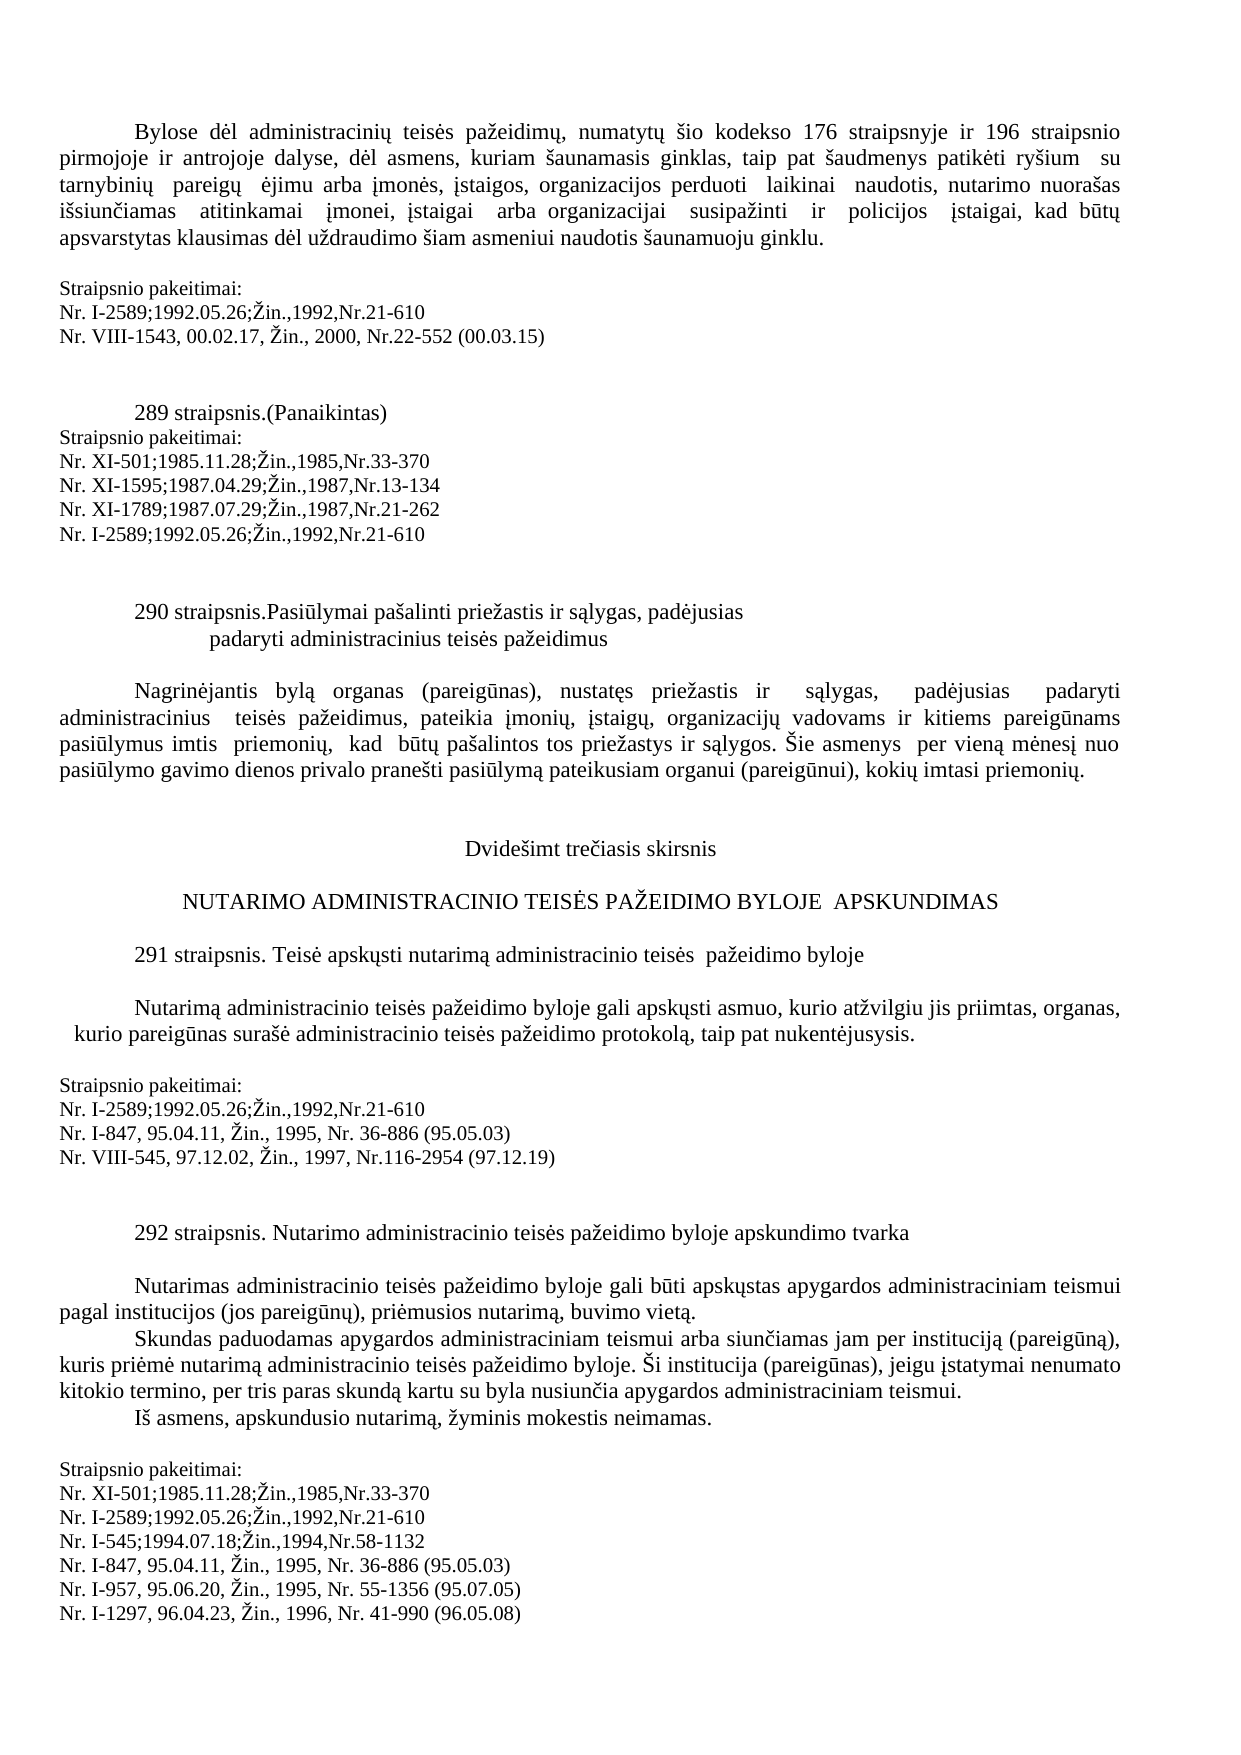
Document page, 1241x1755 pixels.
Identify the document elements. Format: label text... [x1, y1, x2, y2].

text Nr. I-2589;1992.05.26;Žin.,1992,Nr.21-610 [59, 1504, 1122, 1529]
text 291 straipsnis. Teisė apskųsti nutarimą administracinio teisės pažeidimo byloje [134, 941, 1122, 967]
text Skundas paduodamas apygardos administraciniam teismui arba siunčiamas jam per instituciją (pareigūną), kuris priėmė nutarimą administracinio teisės pažeidimo byloje. Ši institucija (pareigūnas), jeigu įstatymai nenumato kitokio termino, per tris paras skundą kartu su byla nusiunčia apygardos administraciniam teismui. [59, 1325, 1122, 1404]
text Nr. XI-501;1985.11.28;Žin.,1985,Nr.33-370 [59, 449, 1122, 473]
text Nr. I-847, 95.04.11, Žin., 1995, Nr. 36-886 (95.05.03) [59, 1121, 1122, 1145]
text Nr. I-545;1994.07.18;Žin.,1994,Nr.58-1132 [59, 1529, 1122, 1553]
text Bylose dėl administracinių teisės pažeidimų, numatytų šio kodekso 176 straipsnyje ir 196 straipsnio pirmojoje ir antrojoje dalyse, dėl asmens, kuriam šaunamasis ginklas, taip pat šaudmenys patikėti ryšium su tarnybinių pareigų ėjimu arba įmonės, įstaigos, organizacijos perduoti laikinai naudotis, nutarimo nuorašas išsiunčiamas atitinkamai įmonei, įstaigai arba organizacijai susipažinti ir policijos įstaigai, kad būtų apsvarstytas klausimas dėl uždraudimo šiam asmeniui naudotis šaunamuoju ginklu. [59, 118, 1122, 250]
text 292 straipsnis. Nutarimo administracinio teisės pažeidimo byloje apskundimo tvarka [134, 1219, 1122, 1246]
text Straipsnio pakeitimai: [59, 276, 1122, 300]
text Straipsnio pakeitimai: [59, 1073, 1122, 1097]
text Nr. I-957, 95.06.20, Žin., 1995, Nr. 55-1356 (95.07.05) [59, 1577, 1122, 1601]
text Nr. I-847, 95.04.11, Žin., 1995, Nr. 36-886 (95.05.03) [59, 1553, 1122, 1577]
text Iš asmens, apskundusio nutarimą, žyminis mokestis neimamas. [59, 1404, 1122, 1430]
text NUTARIMO ADMINISTRACINIO TEISĖS PAŽEIDIMO BYLOJE APSKUNDIMAS [59, 888, 1122, 914]
text Nr. I-2589;1992.05.26;Žin.,1992,Nr.21-610 [59, 521, 1122, 546]
text Dvidešimt trečiasis skirsnis [59, 835, 1122, 862]
text Nr. I-2589;1992.05.26;Žin.,1992,Nr.21-610 [59, 1097, 1122, 1121]
text Nr. VIII-545, 97.12.02, Žin., 1997, Nr.116-2954 (97.12.19) [59, 1145, 1122, 1169]
text Nr. XI-1595;1987.04.29;Žin.,1987,Nr.13-134 [59, 473, 1122, 497]
text Nr. VIII-1543, 00.02.17, Žin., 2000, Nr.22-552 (00.03.15) [59, 324, 1122, 348]
text Nutarimą administracinio teisės pažeidimo byloje gali apskųsti asmuo, kurio atžvilgiu jis priimtas, organas, kurio pareigūnas surašė administracinio teisės pažeidimo protokolą, taip pat nukentėjusysis. [74, 993, 1122, 1046]
text padaryti administracinius teisės pažeidimus [59, 624, 1122, 651]
text Nutarimas administracinio teisės pažeidimo byloje gali būti apskųstas apygardos administraciniam teismui pagal institucijos (jos pareigūnų), priėmusios nutarimą, buvimo vietą. [59, 1272, 1122, 1325]
text 290 straipsnis.Pasiūlymai pašalinti priežastis ir sąlygas, padėjusias [59, 598, 1122, 624]
text 289 straipsnis.(Panaikintas) [59, 399, 1122, 425]
text Nagrinėjantis bylą organas (pareigūnas), nustatęs priežastis ir sąlygas, padėjusias padaryti administracinius teisės pažeidimus, pateikia įmonių, įstaigų, organizacijų vadovams ir kitiems pareigūnams pasiūlymus imtis priemonių, kad būtų pašalintos tos priežastys ir sąlygos. Šie asmenys per vieną mėnesį nuo pasiūlymo gavimo dienos privalo pranešti pasiūlymą pateikusiam organui (pareigūnui), kokių imtasi priemonių. [59, 677, 1122, 783]
text Straipsnio pakeitimai: [59, 425, 1122, 449]
text Nr. XI-501;1985.11.28;Žin.,1985,Nr.33-370 [59, 1481, 1122, 1504]
text Nr. XI-1789;1987.07.29;Žin.,1987,Nr.21-262 [59, 497, 1122, 521]
text Nr. I-2589;1992.05.26;Žin.,1992,Nr.21-610 [59, 300, 1122, 324]
text Straipsnio pakeitimai: [59, 1456, 1122, 1481]
text Nr. I-1297, 96.04.23, Žin., 1996, Nr. 41-990 (96.05.08) [59, 1601, 1122, 1625]
